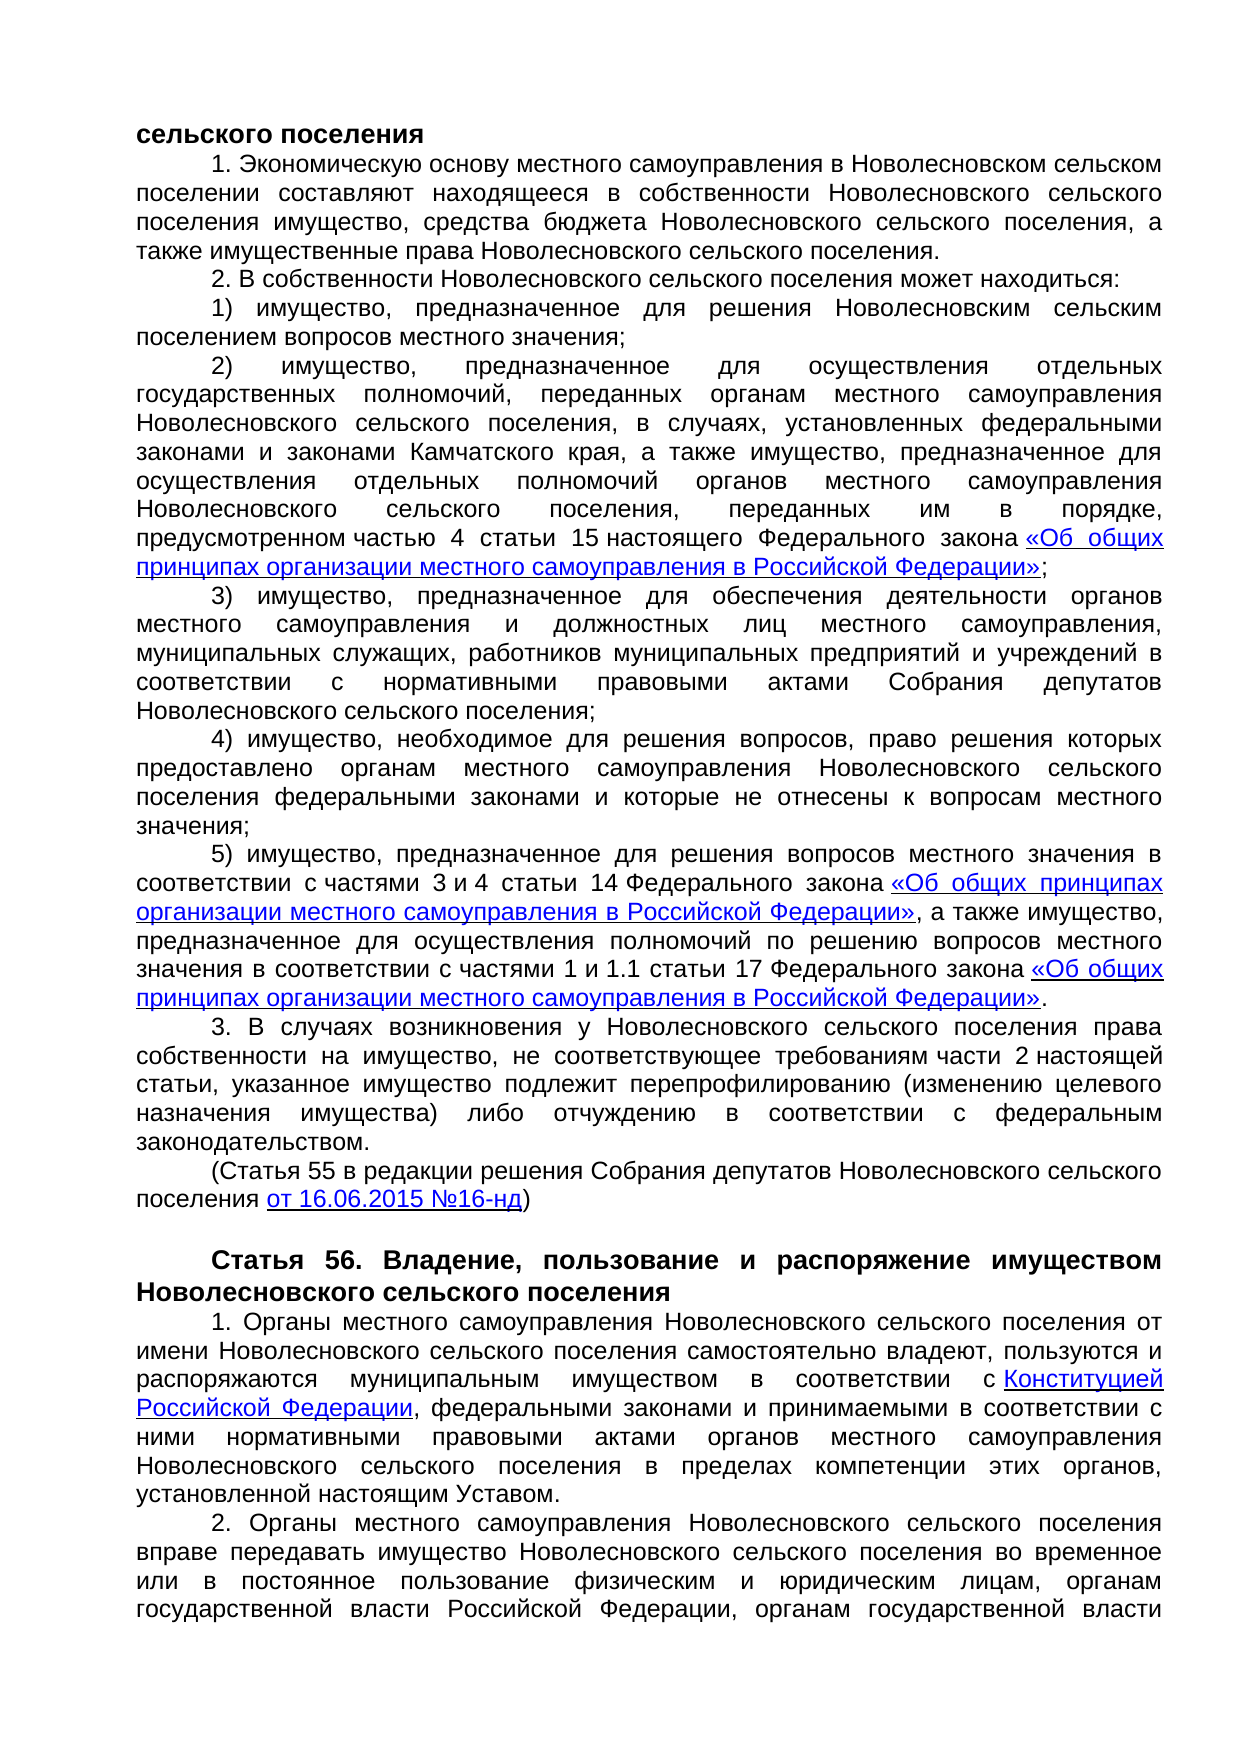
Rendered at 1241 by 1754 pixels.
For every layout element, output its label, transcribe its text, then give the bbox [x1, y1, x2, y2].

text 2. В собственности Новолесновского сельского поселения может находиться: [136, 264, 1163, 293]
text 3) имущество, предназначенное для обеспечения деятельности органов местного самоуправления и должностных лиц местного самоуправления, муниципальных служащих, работников муниципальных предприятий и учреждений в соответствии с нормативными правовыми актами Собрания депутатов Новолесновского сельского поселения; [136, 581, 1163, 724]
text 4) имущество, необходимое для решения вопросов, право решения которых предоставлено органам местного самоуправления Новолесновского сельского поселения федеральными законами и которые не отнесены к вопросам местного значения; [136, 724, 1163, 839]
text 2. Органы местного самоуправления Новолесновского сельского поселения вправе передавать имущество Новолесновского сельского поселения во временное или в постоянное пользование физическим и юридическим лицам, органам государственной власти Российской Федерации, органам государственной власти [136, 1508, 1163, 1623]
text 1. Органы местного самоуправления Новолесновского сельского поселения от имени Новолесновского сельского поселения самостоятельно владеют, пользуются и распоряжаются муниципальным имуществом в соответствии с Конституцией Российской Федерации, федеральными законами и принимаемыми в соответствии с ними нормативными правовыми актами органов местного самоуправления Новолесновского сельского поселения в пределах компетенции этих органов, установленной настоящим Уставом. [136, 1307, 1163, 1508]
text 1) имущество, предназначенное для решения Новолесновским сельским поселением вопросов местного значения; [136, 293, 1163, 351]
text Статья 56. Владение, пользование и распоряжение имуществом Новолесновского сельского поселения [136, 1244, 1163, 1307]
text (Статья 55 в редакции решения Собрания депутатов Новолесновского сельского поселения от 16.06.2015 №16-нд) [136, 1156, 1163, 1213]
text 3. В случаях возникновения у Новолесновского сельского поселения права собственности на имущество, не соответствующее требованиям части 2 настоящей статьи, указанное имущество подлежит перепрофилированию (изменению целевого назначения имущества) либо отчуждению в соответствии с федеральным законодательством. [136, 1012, 1163, 1156]
text 2) имущество, предназначенное для осуществления отдельных государственных полномочий, переданных органам местного самоуправления Новолесновского сельского поселения, в случаях, установленных федеральными законами и законами Камчатского края, а также имущество, предназначенное для осуществления отдельных полномочий органов местного самоуправления Новолесновского сельского поселения, переданных им в порядке, предусмотренном частью 4 статьи 15 настоящего Федерального закона «Об общих принципах организации местного самоуправления в Российской Федерации»; [136, 351, 1163, 581]
text 5) имущество, предназначенное для решения вопросов местного значения в соответствии с частями 3 и 4 статьи 14 Федерального закона «Об общих принципах организации местного самоуправления в Российской Федерации», а также имущество, предназначенное для осуществления полномочий по решению вопросов местного значения в соответствии с частями 1 и 1.1 статьи 17 Федерального закона «Об общих принципах организации местного самоуправления в Российской Федерации». [136, 839, 1163, 1012]
text 1. Экономическую основу местного самоуправления в Новолесновском сельском поселении составляют находящееся в собственности Новолесновского сельского поселения имущество, средства бюджета Новолесновского сельского поселения, а также имущественные права Новолесновского сельского поселения. [136, 149, 1163, 264]
text сельского поселения [136, 118, 1163, 149]
